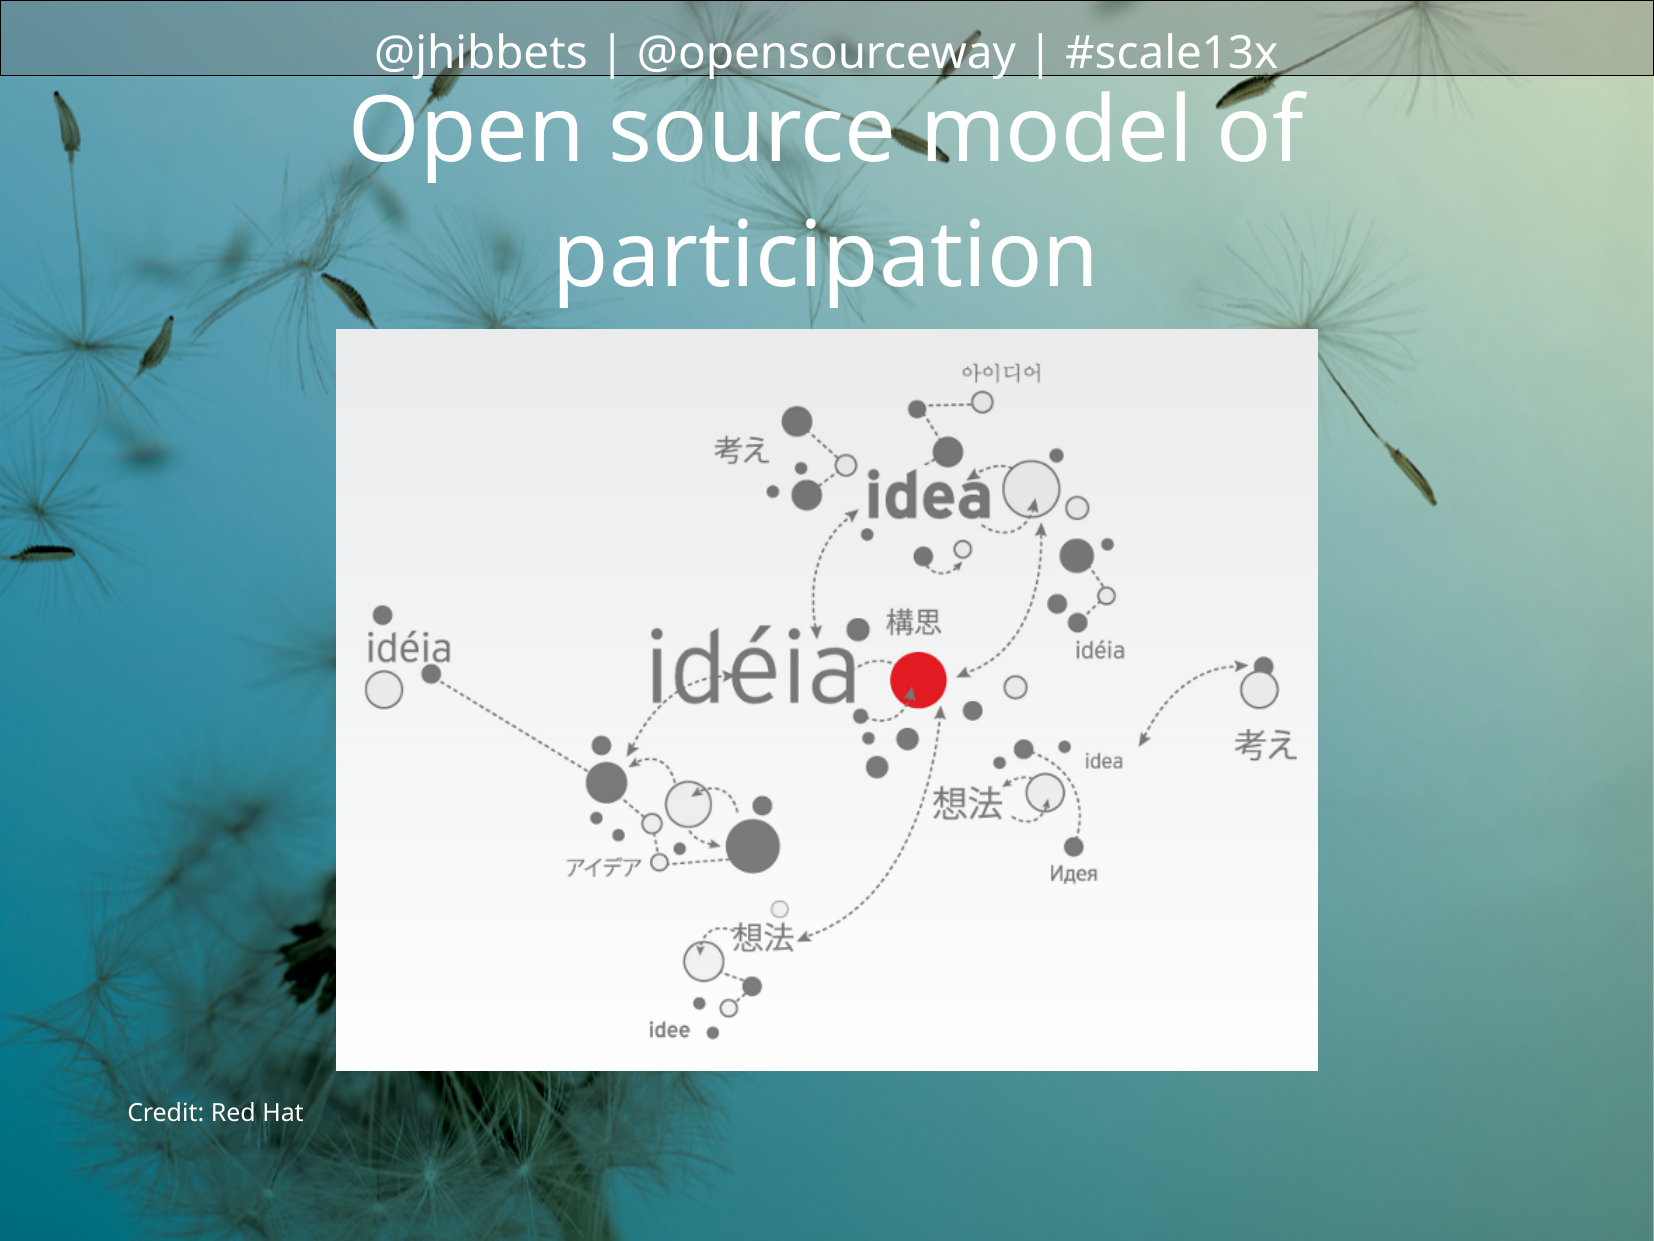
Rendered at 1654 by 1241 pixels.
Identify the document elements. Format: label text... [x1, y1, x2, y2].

picture [0, 76, 1654, 1241]
text_box Credit: Red Hat [112, 1087, 325, 1128]
title Open source model of participation [82, 84, 1571, 292]
